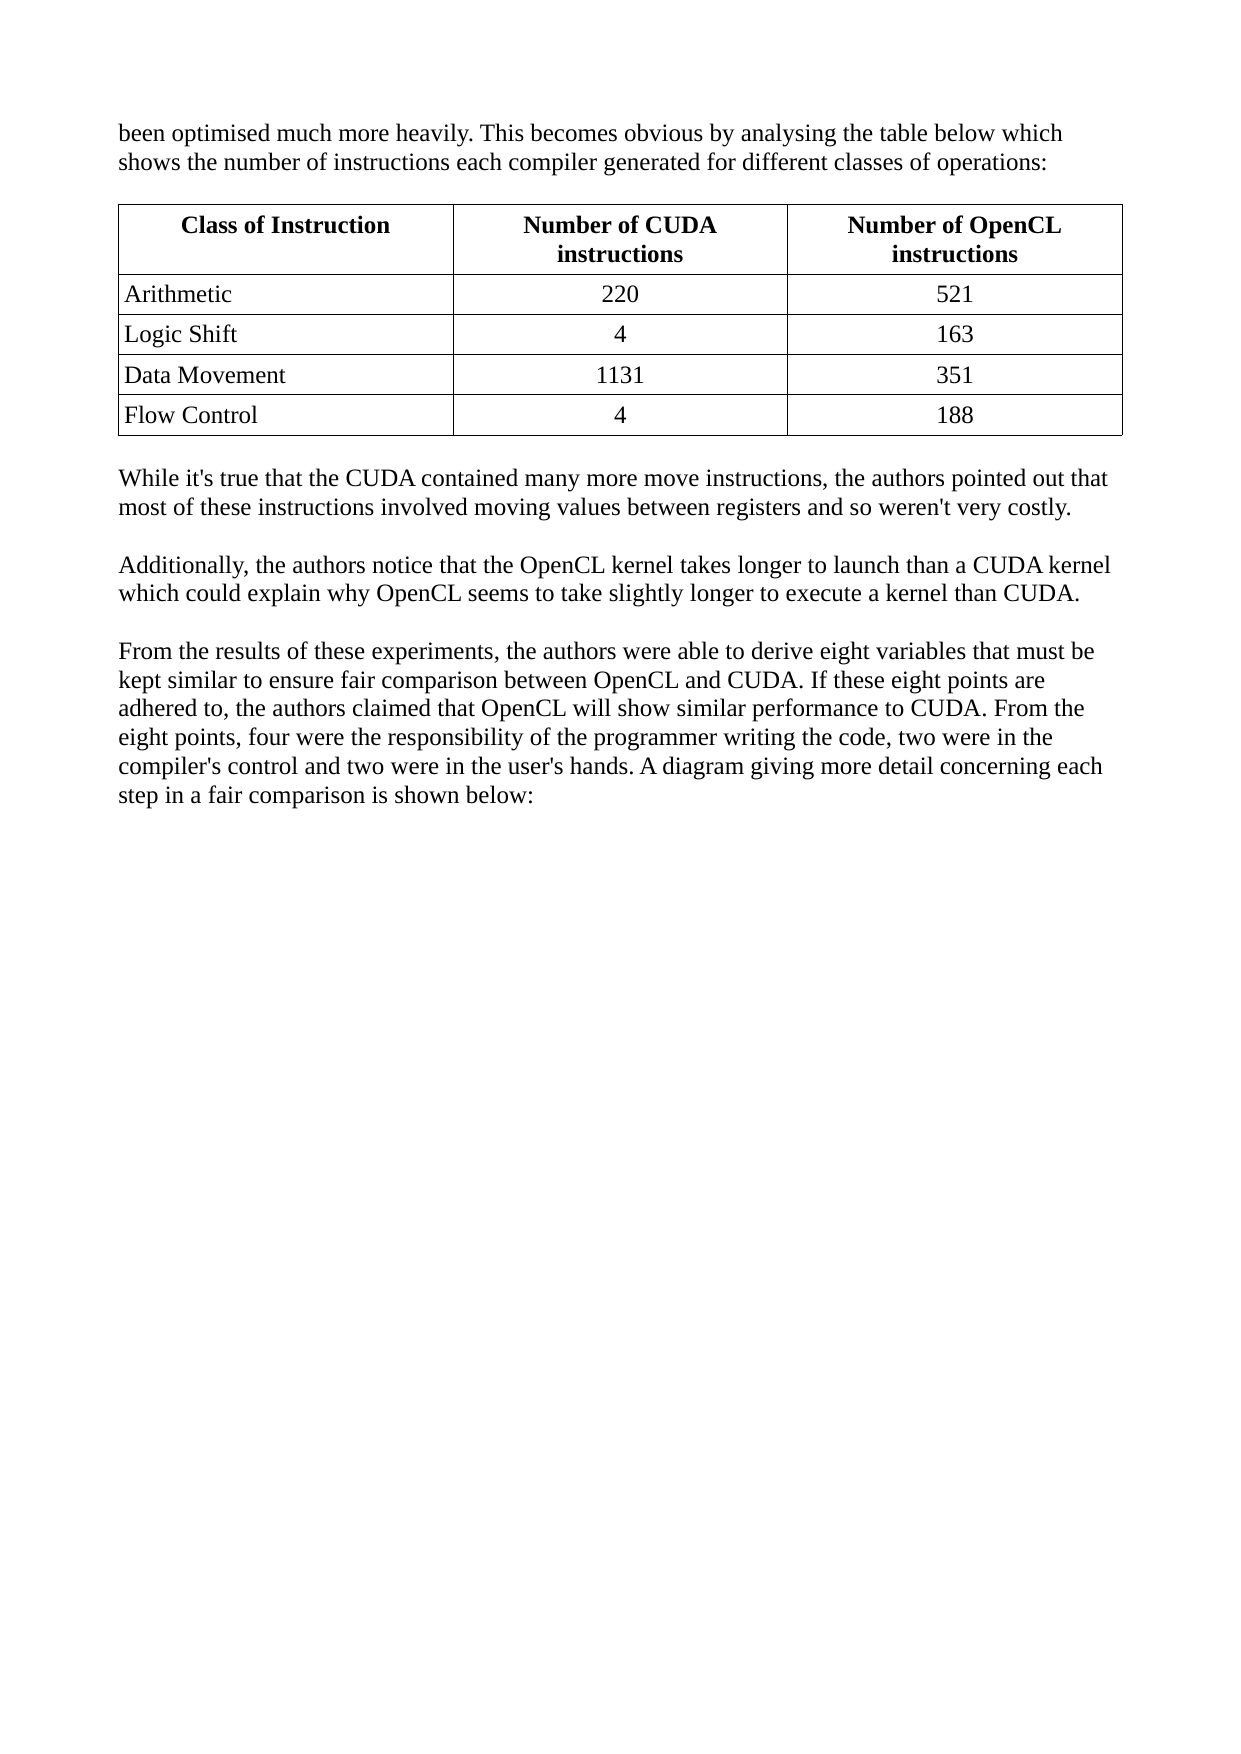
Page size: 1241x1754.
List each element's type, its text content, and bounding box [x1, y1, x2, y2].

table_cell 188 [788, 395, 1122, 435]
text been optimised much more heavily. This becomes obvious by analysing the table below which shows the number of instructions each compiler generated for different classes of operations: [118, 118, 1122, 176]
table_header Number of OpenCL instructions [788, 205, 1122, 273]
table_cell 521 [788, 275, 1122, 314]
table_cell 4 [454, 395, 787, 435]
table_cell 351 [788, 355, 1122, 394]
table_cell 163 [788, 315, 1122, 354]
table_cell 1131 [454, 355, 787, 394]
table_header Number of CUDA instructions [454, 205, 787, 273]
table_header Class of Instruction [119, 205, 453, 273]
table_cell Flow Control [119, 395, 453, 435]
text While it's true that the CUDA contained many more move instructions, the authors pointed out that most of these instructions involved moving values between registers and so weren't very costly. [118, 463, 1122, 521]
text Additionally, the authors notice that the OpenCL kernel takes longer to launch than a CUDA kernel which could explain why OpenCL seems to take slightly longer to execute a kernel than CUDA. [118, 550, 1122, 607]
table_cell 220 [454, 275, 787, 314]
table_cell Logic Shift [119, 315, 453, 354]
table_cell Data Movement [119, 355, 453, 394]
text From the results of these experiments, the authors were able to derive eight variables that must be kept similar to ensure fair comparison between OpenCL and CUDA. If these eight points are adhered to, the authors claimed that OpenCL will show similar performance to CUDA. From the eight points, four were the responsibility of the programmer writing the code, two were in the compiler's control and two were in the user's hands. A diagram giving more detail concerning each step in a fair comparison is shown below: [118, 636, 1122, 808]
table_cell 4 [454, 315, 787, 354]
table_cell Arithmetic [119, 275, 453, 314]
